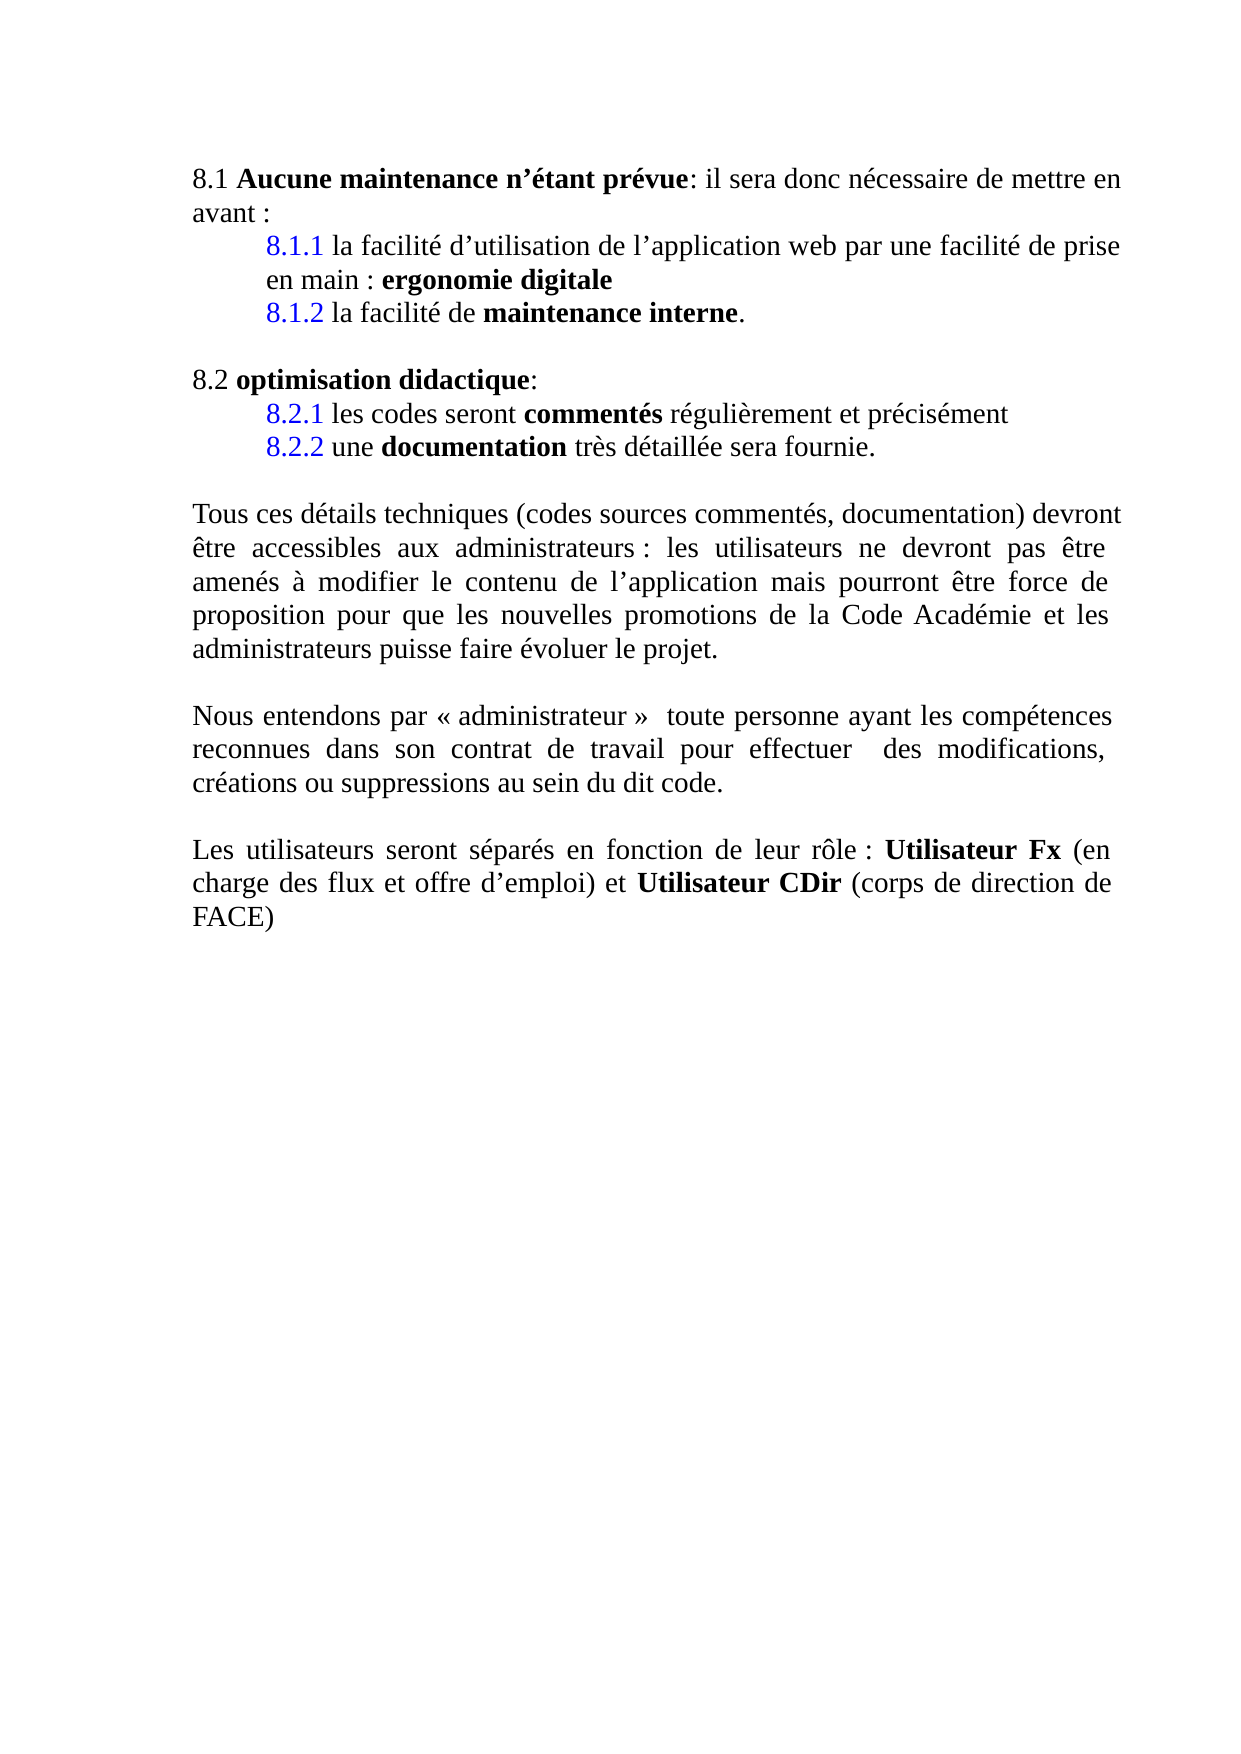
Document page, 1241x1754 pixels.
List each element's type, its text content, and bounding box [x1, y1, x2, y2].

text 8.1 Aucune maintenance n’étant prévue: il sera donc nécessaire de mettre en avant : [118, 161, 1122, 228]
text Tous ces détails techniques (codes sources commentés, documentation) devront être accessibles aux administrateurs : les utilisateurs ne devront pas être amenés à modifier le contenu de l’application mais pourront être force de proposition pour que les nouvelles promotions de la Code Académie et les administrateurs puisse faire évoluer le projet. [118, 497, 1122, 664]
text 8.2 optimisation didactique: [118, 362, 1122, 396]
text 8.2.2 une documentation très détaillée sera fournie. [118, 429, 1122, 463]
text Nous entendons par « administrateur » toute personne ayant les compétences reconnues dans son contrat de travail pour effectuer des modifications, créations ou suppressions au sein du dit code. [118, 698, 1122, 798]
text 8.1.2 la facilité de maintenance interne. [118, 295, 1122, 329]
text 8.2.1 les codes seront commentés régulièrement et précisément [118, 396, 1122, 429]
text Les utilisateurs seront séparés en fonction de leur rôle : Utilisateur Fx (en charge des flux et offre d’emploi) et Utilisateur CDir (corps de direction de FACE) [118, 832, 1122, 933]
text 8.1.1 la facilité d’utilisation de l’application web par une facilité de prise en main : ergonomie digitale [118, 228, 1122, 295]
